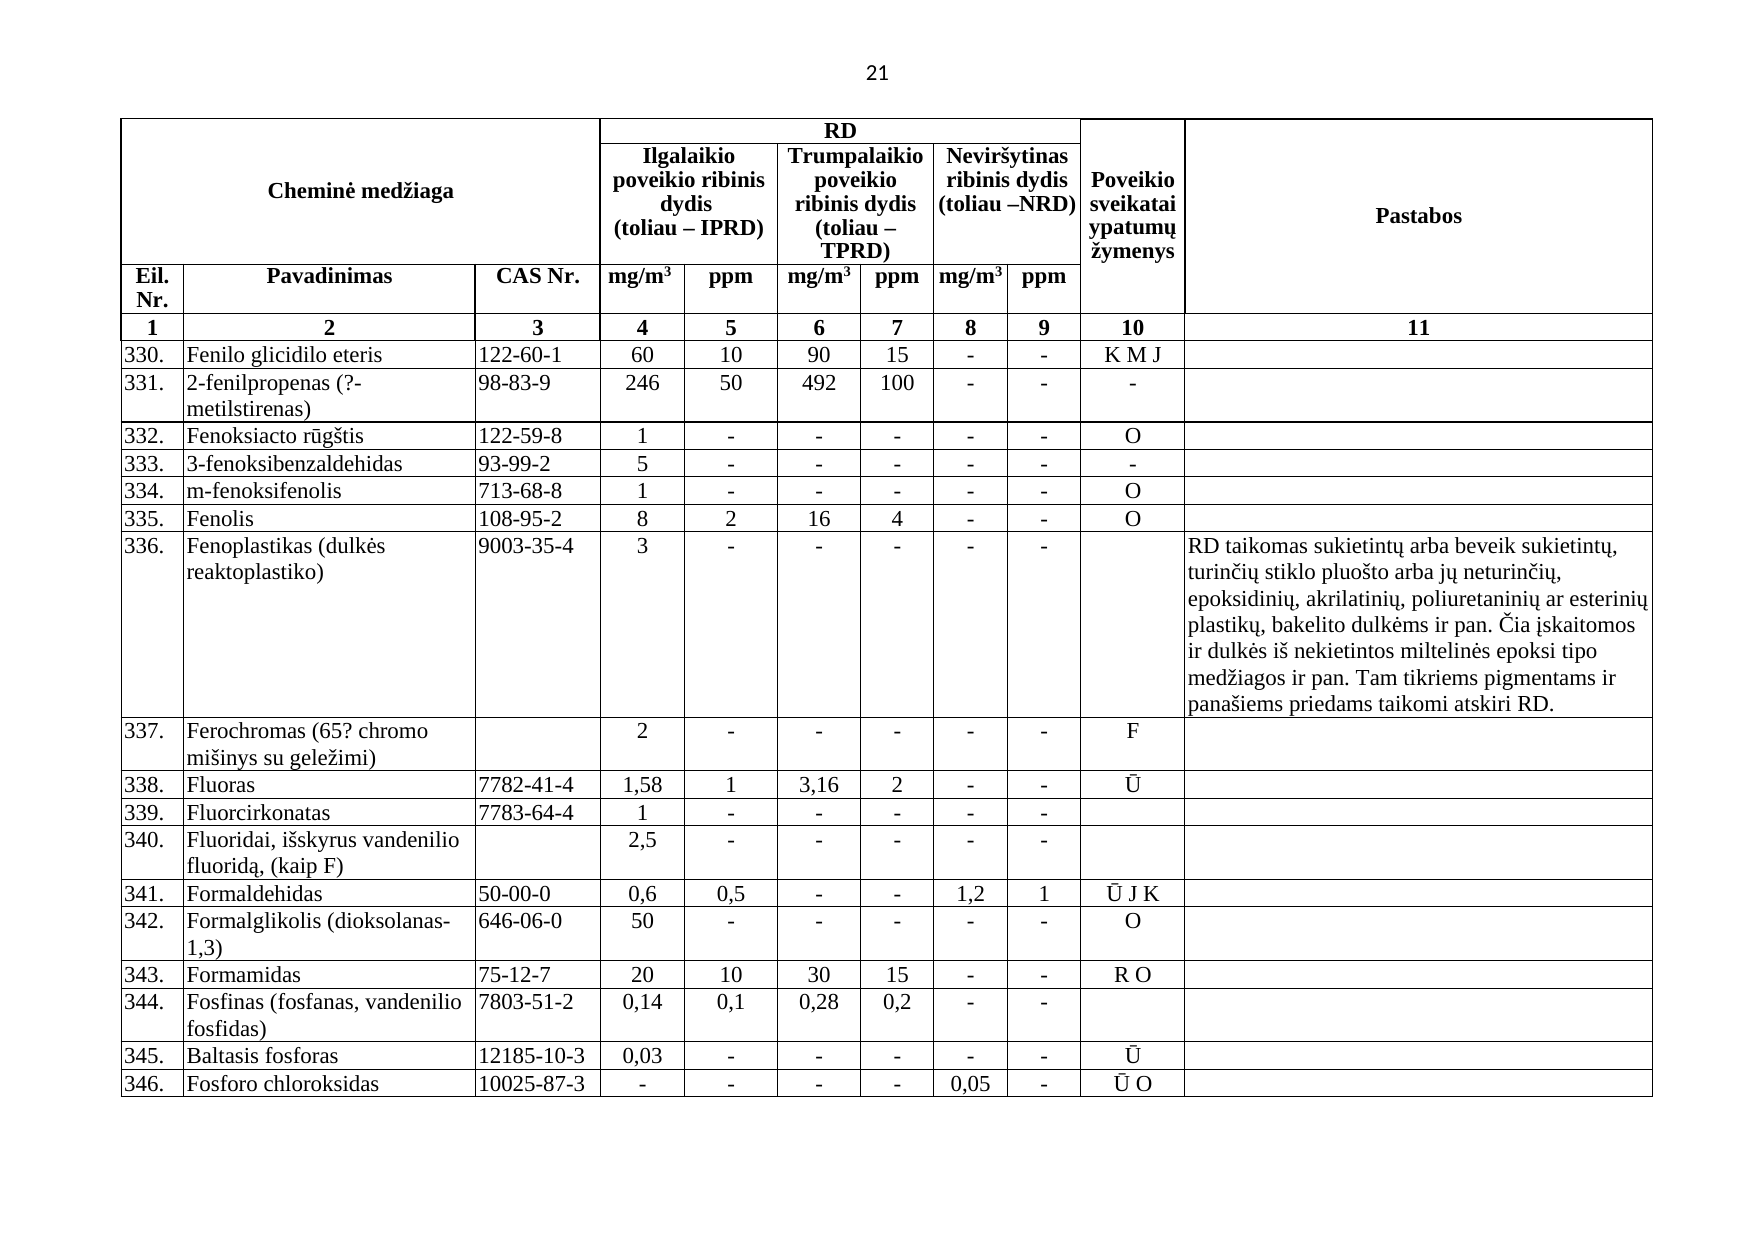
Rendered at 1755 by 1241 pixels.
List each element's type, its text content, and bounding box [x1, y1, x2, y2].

table_cell 50-00-0 [476, 880, 600, 906]
table_cell [1185, 505, 1652, 531]
table_cell - [934, 771, 1007, 798]
table_cell 342. [122, 907, 183, 960]
table_cell 335. [122, 505, 183, 531]
table_cell 338. [122, 771, 183, 798]
table_cell - [1081, 450, 1184, 476]
table_cell - [1008, 718, 1080, 770]
table_cell 0,28 [778, 989, 860, 1041]
table_cell - [934, 477, 1007, 504]
table_cell 333. [122, 450, 183, 476]
table_cell 15 [861, 961, 933, 987]
table_cell 334. [122, 477, 183, 504]
table_cell - [685, 907, 777, 960]
table_cell [1185, 961, 1652, 987]
table_cell 8 [934, 314, 1007, 340]
table_cell - [685, 1070, 777, 1096]
table_cell CAS Nr. [476, 265, 599, 312]
table_cell 20 [601, 961, 684, 987]
table_cell - [685, 1042, 777, 1068]
table_cell - [1008, 477, 1080, 504]
table_cell Ū [1081, 1042, 1184, 1068]
table_cell - [934, 505, 1007, 531]
table_cell Neviršytinas ribinis dydis (toliau –NRD) [934, 144, 1080, 263]
table_cell 10 [685, 961, 777, 987]
table_cell Formalglikolis (dioksolanas-1,3) [184, 907, 475, 960]
table_cell - [1008, 907, 1080, 960]
table_cell 7803-51-2 [476, 989, 600, 1041]
table_cell 108-95-2 [476, 505, 600, 531]
table_cell - [861, 1070, 933, 1096]
table_cell 1,2 [934, 880, 1007, 906]
table_cell ppm [685, 265, 777, 312]
table_cell - [934, 1042, 1007, 1068]
table_cell - [685, 718, 777, 770]
table_cell [1185, 718, 1652, 770]
table_cell Fenoksiacto rūgštis [184, 423, 475, 449]
table_cell 2 [184, 314, 474, 340]
table_cell 122-60-1 [476, 341, 600, 368]
table_cell [476, 718, 600, 770]
table_cell RD taikomas sukietintų arba beveik sukietintų, turinčių stiklo pluošto arba jų neturinčių, epoksidinių, akrilatinių, poliuretaninių ar esterinių plastikų, bakelito dulkėms ir pan. Čia įskaitomos ir dulkės iš nekietintos miltelinės epoksi tipo medžiagos ir pan. Tam tikriems pigmentams ir panašiems priedams taikomi atskiri RD. [1185, 532, 1652, 717]
table_cell 2,5 [601, 826, 684, 879]
table_cell - [934, 423, 1007, 449]
table_cell 3 [601, 532, 684, 717]
table_cell - [934, 450, 1007, 476]
table_cell Formaldehidas [184, 880, 475, 906]
table_cell 2 [685, 505, 777, 531]
table_cell 75-12-7 [476, 961, 600, 987]
table_cell m-fenoksifenolis [184, 477, 475, 504]
table_cell 3 [476, 314, 599, 340]
table_cell - [1008, 505, 1080, 531]
table_cell - [778, 477, 860, 504]
table_cell Pavadinimas [184, 265, 474, 312]
table_cell - [861, 423, 933, 449]
table_cell 98-83-9 [476, 369, 600, 421]
table_cell Eil. Nr. [122, 265, 183, 312]
table_cell 343. [122, 961, 183, 987]
table_cell - [934, 826, 1007, 879]
table_cell Fenoplastikas (dulkės reaktoplastiko) [184, 532, 475, 717]
table_cell 122-59-8 [476, 423, 600, 449]
table_cell 0,1 [685, 989, 777, 1041]
table_cell - [1008, 771, 1080, 798]
table_cell [1185, 1042, 1652, 1068]
table_cell 332. [122, 423, 183, 449]
table_cell 4 [601, 314, 684, 340]
table_cell 10 [1081, 314, 1184, 340]
table_cell [1185, 423, 1652, 449]
table_cell mg/m3 [934, 265, 1007, 312]
table_cell 9 [1008, 314, 1080, 340]
table_cell Fluorcirkonatas [184, 799, 475, 825]
table_cell [1081, 989, 1184, 1041]
table_cell 341. [122, 880, 183, 906]
table_cell 93-99-2 [476, 450, 600, 476]
table_cell - [861, 477, 933, 504]
table_cell Fenolis [184, 505, 475, 531]
table_cell Ū [1081, 771, 1184, 798]
table_cell - [861, 880, 933, 906]
table_cell - [934, 369, 1007, 421]
table_cell [1185, 907, 1652, 960]
table_cell Trumpalaikio poveikio ribinis dydis (toliau –TPRD) [778, 144, 933, 263]
table_cell 9003-35-4 [476, 532, 600, 717]
table_cell O [1081, 477, 1184, 504]
table_cell 1 [122, 314, 183, 340]
table_cell - [778, 799, 860, 825]
table_cell Ferochromas (65? chromo mišinys su geležimi) [184, 718, 475, 770]
table_cell - [861, 826, 933, 879]
table_cell Ū O [1081, 1070, 1184, 1096]
table_cell mg/m3 [601, 265, 684, 312]
table_header Cheminė medžiaga [122, 119, 599, 263]
table_cell [1185, 771, 1652, 798]
table_cell Fluoras [184, 771, 475, 798]
table_cell [1081, 532, 1184, 717]
table_cell - [685, 477, 777, 504]
table_cell O [1081, 907, 1184, 960]
table_cell 100 [861, 369, 933, 421]
table_cell [1185, 369, 1652, 421]
table_cell 246 [601, 369, 684, 421]
table_cell 2-fenilpropenas (alfa?-metilstirenas) [184, 369, 475, 421]
table_cell [1185, 880, 1652, 906]
table_cell - [1008, 989, 1080, 1041]
table_cell 2 [861, 771, 933, 798]
table_cell 345. [122, 1042, 183, 1068]
table_cell - [778, 532, 860, 717]
table_cell - [778, 1042, 860, 1068]
table_cell Fenilo glicidilo eteris [184, 341, 475, 368]
table_cell - [861, 450, 933, 476]
table_cell - [1008, 341, 1080, 368]
table_cell 7783-64-4 [476, 799, 600, 825]
table_cell [1185, 1070, 1652, 1096]
table_cell - [1008, 799, 1080, 825]
table_cell 337. [122, 718, 183, 770]
table_header Poveikio sveikatai ypatumų žymenys [1081, 120, 1184, 312]
table_cell - [1008, 1070, 1080, 1096]
table_cell Ū J K [1081, 880, 1184, 906]
table_cell - [934, 718, 1007, 770]
table_cell - [685, 450, 777, 476]
table_cell 0,14 [601, 989, 684, 1041]
table_cell 11 [1185, 314, 1652, 340]
table_cell 1 [1008, 880, 1080, 906]
table_cell - [861, 907, 933, 960]
table_cell [1185, 341, 1652, 368]
table_cell 0,2 [861, 989, 933, 1041]
table_cell - [1008, 423, 1080, 449]
table_cell 5 [601, 450, 684, 476]
table_cell 12185-10-3 [476, 1042, 600, 1068]
table_cell - [934, 989, 1007, 1041]
table_cell 1 [601, 423, 684, 449]
table_cell - [601, 1070, 684, 1096]
table_cell - [934, 907, 1007, 960]
table_cell - [861, 799, 933, 825]
table_cell 10 [685, 341, 777, 368]
table_cell - [685, 423, 777, 449]
table_cell 3-fenoksibenzaldehidas [184, 450, 475, 476]
table_cell Formamidas [184, 961, 475, 987]
table_cell 7782-41-4 [476, 771, 600, 798]
table_cell [1185, 989, 1652, 1041]
table_cell 1 [685, 771, 777, 798]
table_cell - [778, 907, 860, 960]
table_cell 1,58 [601, 771, 684, 798]
table_cell - [1008, 961, 1080, 987]
table_cell [476, 826, 600, 879]
table_cell 16 [778, 505, 860, 531]
table_cell 336. [122, 532, 183, 717]
table_cell - [1008, 369, 1080, 421]
table_cell - [778, 718, 860, 770]
table_cell 15 [861, 341, 933, 368]
table_cell - [934, 341, 1007, 368]
table_cell Fosfinas (fosfanas, vandenilio fosfidas) [184, 989, 475, 1041]
table_cell 6 [778, 314, 860, 340]
table_cell 344. [122, 989, 183, 1041]
table_cell 1 [601, 799, 684, 825]
table_cell - [685, 799, 777, 825]
table_cell 30 [778, 961, 860, 987]
table_cell - [778, 880, 860, 906]
table_cell - [934, 799, 1007, 825]
table_cell 5 [685, 314, 777, 340]
table_cell O [1081, 423, 1184, 449]
table_cell 60 [601, 341, 684, 368]
table_cell 340. [122, 826, 183, 879]
table_cell - [1008, 532, 1080, 717]
table_cell - [778, 1070, 860, 1096]
table_cell - [1081, 369, 1184, 421]
table_cell [1185, 799, 1652, 825]
table_cell - [861, 718, 933, 770]
table_cell 0,03 [601, 1042, 684, 1068]
table_cell F [1081, 718, 1184, 770]
table_cell K M J [1081, 341, 1184, 368]
table_cell 1 [601, 477, 684, 504]
table_cell 331. [122, 369, 183, 421]
table_cell - [685, 532, 777, 717]
table_cell 713-68-8 [476, 477, 600, 504]
table_cell - [934, 532, 1007, 717]
table_cell - [685, 826, 777, 879]
table_cell mg/m3 [778, 265, 860, 312]
table_cell - [778, 450, 860, 476]
table_cell Fosforo chloroksidas [184, 1070, 475, 1096]
table_cell 4 [861, 505, 933, 531]
table_cell - [934, 961, 1007, 987]
table_cell 330. [122, 341, 183, 368]
table_cell 0,05 [934, 1070, 1007, 1096]
table_cell 339. [122, 799, 183, 825]
table_cell 0,6 [601, 880, 684, 906]
table_cell - [778, 826, 860, 879]
table_cell 0,5 [685, 880, 777, 906]
table_cell R O [1081, 961, 1184, 987]
table_cell O [1081, 505, 1184, 531]
table_cell 3,16 [778, 771, 860, 798]
table_cell [1185, 826, 1652, 879]
table_cell 7 [861, 314, 933, 340]
table_header RD [601, 119, 1080, 143]
table_cell [1081, 826, 1184, 879]
table_cell 646-06-0 [476, 907, 600, 960]
table_cell 50 [601, 907, 684, 960]
table_cell 90 [778, 341, 860, 368]
table_cell 10025-87-3 [476, 1070, 600, 1096]
table_cell Ilgalaikio poveikio ribinis dydis (toliau – IPRD) [601, 144, 777, 263]
table_cell 50 [685, 369, 777, 421]
table_cell - [861, 1042, 933, 1068]
table_cell - [1008, 826, 1080, 879]
table_cell [1185, 477, 1652, 504]
table_cell Baltasis fosforas [184, 1042, 475, 1068]
table_cell 346. [122, 1070, 183, 1096]
table_cell 2 [601, 718, 684, 770]
table_cell ppm [861, 265, 933, 312]
table_cell - [861, 532, 933, 717]
table_header Pastabos [1186, 120, 1652, 312]
table_cell ppm [1008, 265, 1080, 312]
table_cell [1185, 450, 1652, 476]
table_cell - [778, 423, 860, 449]
table_cell 492 [778, 369, 860, 421]
table_cell - [1008, 1042, 1080, 1068]
table_cell - [1008, 450, 1080, 476]
table_cell 8 [601, 505, 684, 531]
table_cell [1081, 799, 1184, 825]
table_cell Fluoridai, išskyrus vandenilio fluoridą, (kaip F) [184, 826, 475, 879]
